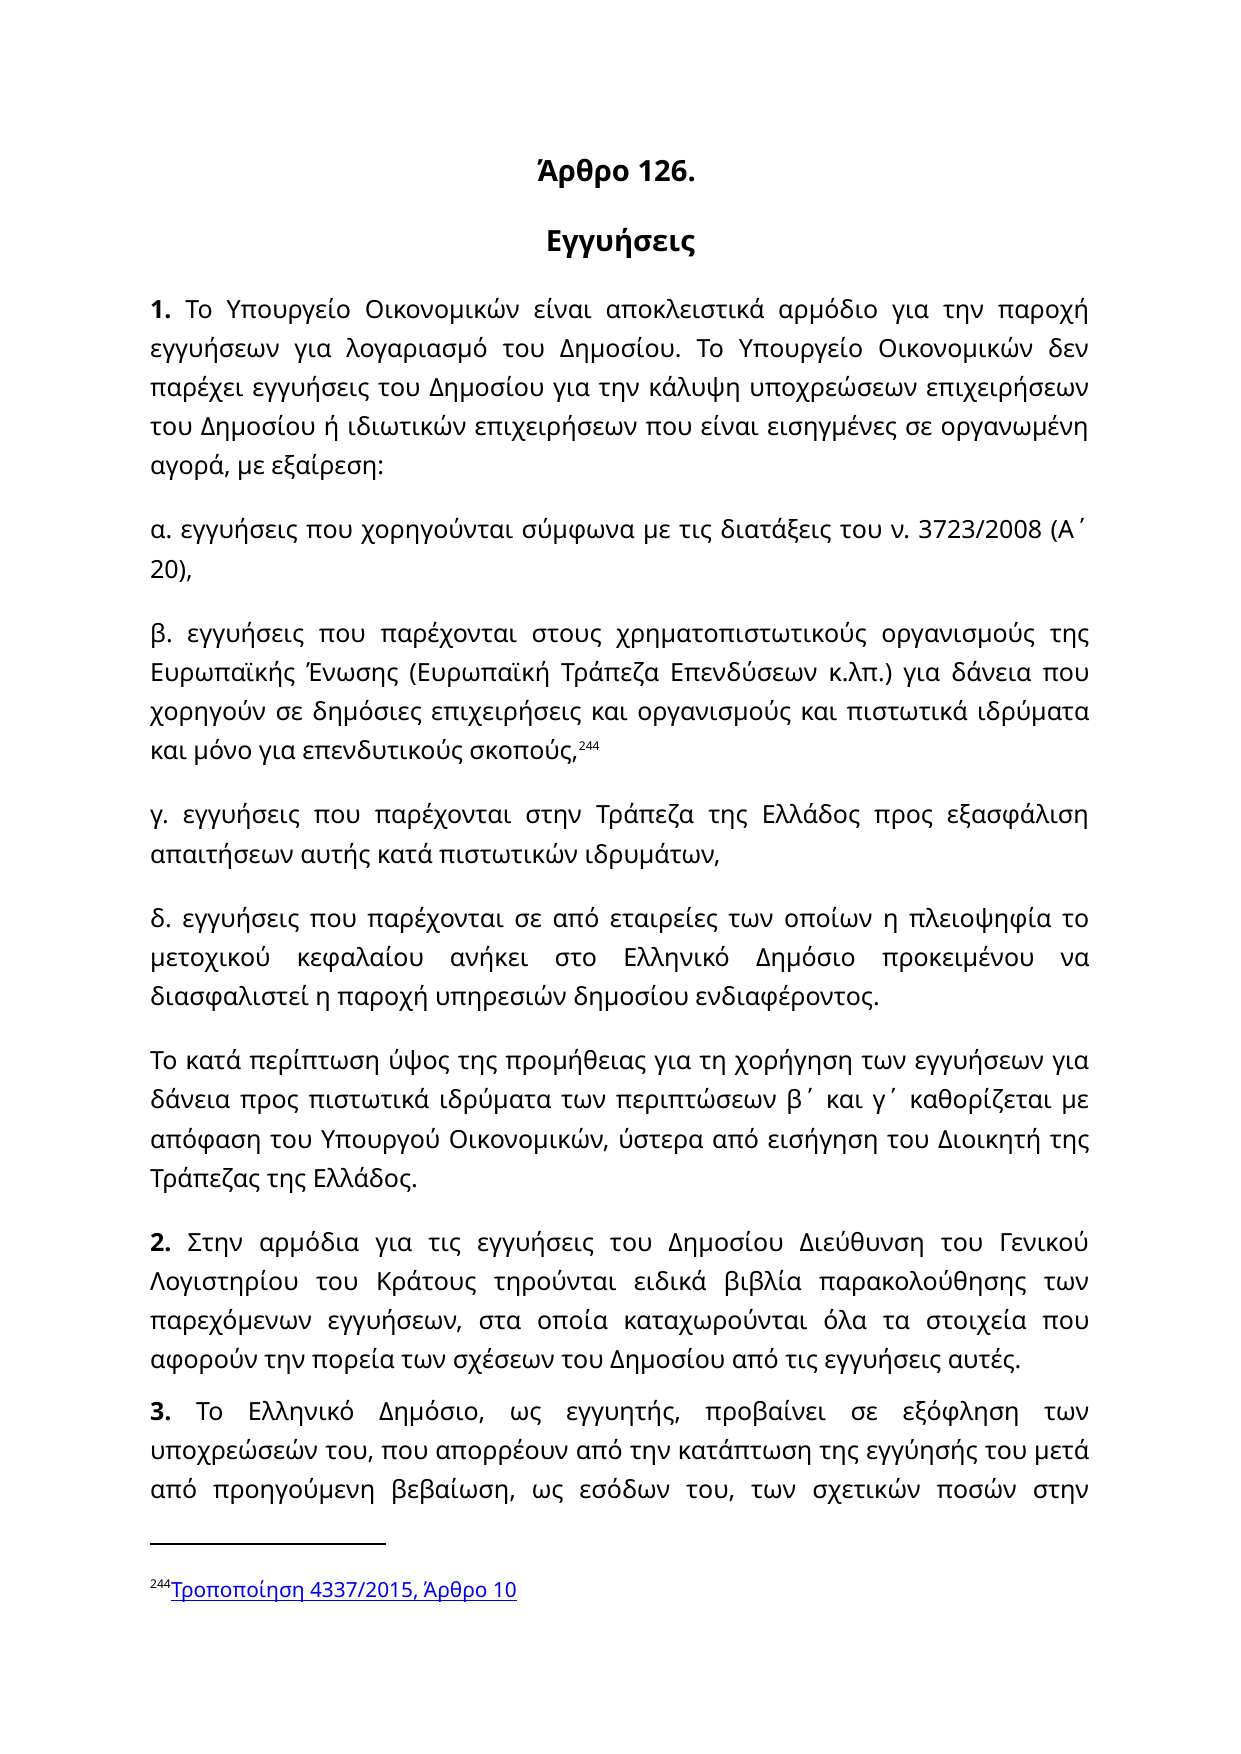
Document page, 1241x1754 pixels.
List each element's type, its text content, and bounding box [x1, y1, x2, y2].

text 3. Το Ελληνικό Δημόσιο, ως εγγυητής, προβαίνει σε εξόφληση των υποχρεώσεών του, που απορρέουν από την κατάπτωση της εγγύησής του μετά από προηγούμενη βεβαίωση, ως εσόδων του, των σχετικών ποσών στην [150, 1394, 1090, 1506]
text Τροποποίηση 4337/2015, Άρθρο 10 [150, 1576, 1090, 1604]
text δ. εγγυήσεις που παρέχονται σε από εταιρείες των οποίων η πλειοψηφία το μετοχικού κεφαλαίου ανήκει στο Ελληνικό Δημόσιο προκειμένου να διασφαλιστεί η παροχή υπηρεσιών δημοσίου ενδιαφέροντος. [150, 900, 1090, 1013]
text γ. εγγυήσεις που παρέχονται στην Τράπεζα της Ελλάδος προς εξασφάλιση απαιτήσεων αυτής κατά πιστωτικών ιδρυμάτων, [150, 797, 1090, 870]
subtitle Εγγυήσεις [150, 221, 1090, 260]
text 2. Στην αρμόδια για τις εγγυήσεις του Δημοσίου Διεύθυνση του Γενικού Λογιστηρίου του Κράτους τηρούνται ειδικά βιβλία παρακολούθησης των παρεχόμενων εγγυήσεων, στα οποία καταχωρούνται όλα τα στοιχεία που αφορούν την πορεία των σχέσεων του Δημοσίου από τις εγγυήσεις αυτές. [150, 1224, 1090, 1376]
text Το κατά περίπτωση ύψος της προμήθειας για τη χορήγηση των εγγυήσεων για δάνεια προς πιστωτικά ιδρύματα των περιπτώσεων β΄ και γ΄ καθορίζεται με απόφαση του Υπουργού Οικονομικών, ύστερα από εισήγηση του Διοικητή της Τράπεζας της Ελλάδος. [150, 1043, 1090, 1194]
text 1. Το Υπουργείο Οικονομικών είναι αποκλειστικά αρμόδιο για την παροχή εγγυήσεων για λογαριασμό του Δημοσίου. Το Υπουργείο Οικονομικών δεν παρέχει εγγυήσεις του Δημοσίου για την κάλυψη υποχρεώσεων επιχειρήσεων του Δημοσίου ή ιδιωτικών επιχειρήσεων που είναι εισηγμένες σε οργανωμένη αγορά, με εξαίρεση: [150, 291, 1090, 482]
text β. εγγυήσεις που παρέχονται στους χρηματοπιστωτικούς οργανισμούς της Ευρωπαϊκής Ένωσης (Ευρωπαϊκή Τράπεζα Επενδύσεων κ.λπ.) για δάνεια που χορηγούν σε δημόσιες επιχειρήσεις και οργανισμούς και πιστωτικά ιδρύματα και μόνο για επενδυτικούς σκοπούς, [150, 615, 1090, 767]
subtitle Άρθρο 126. [150, 150, 1090, 190]
text α. εγγυήσεις που χορηγούνται σύμφωνα με τις διατάξεις του ν. 3723/2008 (Α΄ 20), [150, 512, 1090, 585]
